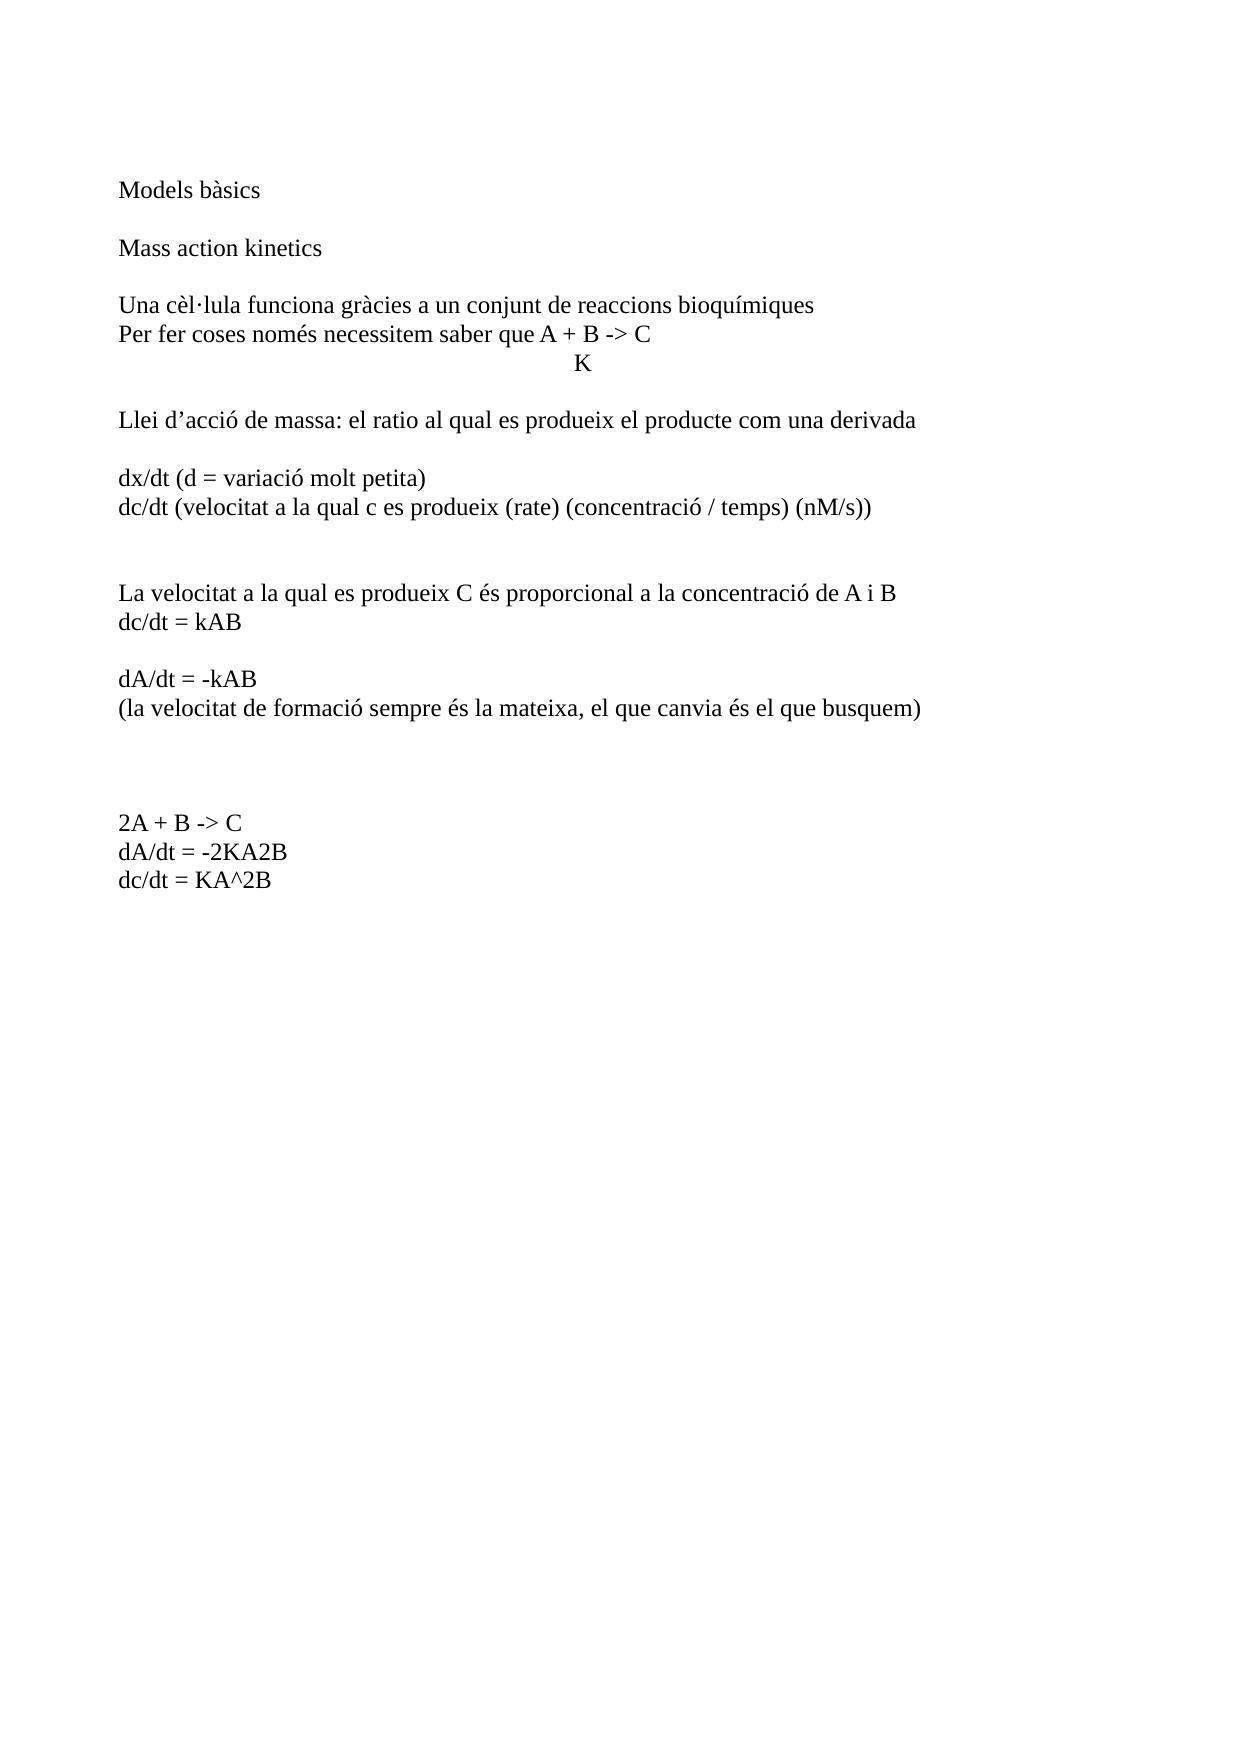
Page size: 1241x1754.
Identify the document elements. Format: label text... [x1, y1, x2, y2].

text K [118, 348, 1122, 377]
text Per fer coses només necessitem saber que A + B -> C [118, 319, 1122, 348]
text (la velocitat de formació sempre és la mateixa, el que canvia és el que busquem) [118, 693, 1122, 722]
text dx/dt (d = variació molt petita) [118, 463, 1122, 492]
text dc/dt = KA^2B [118, 866, 1122, 894]
text Una cèl·lula funciona gràcies a un conjunt de reaccions bioquímiques [118, 291, 1122, 319]
text Llei d’acció de massa: el ratio al qual es produeix el producte com una derivada [118, 406, 1122, 434]
text dc/dt = kAB [118, 607, 1122, 636]
text dc/dt (velocitat a la qual c es produeix (rate) (concentració / temps) (nM/s)) [118, 492, 1122, 521]
text 2A + B -> C [118, 808, 1122, 837]
text dA/dt = -kAB [118, 664, 1122, 693]
text Models bàsics [118, 176, 1122, 204]
text Mass action kinetics [118, 233, 1122, 262]
text La velocitat a la qual es produeix C és proporcional a la concentració de A i B [118, 578, 1122, 607]
text dA/dt = -2KA2B [118, 837, 1122, 866]
